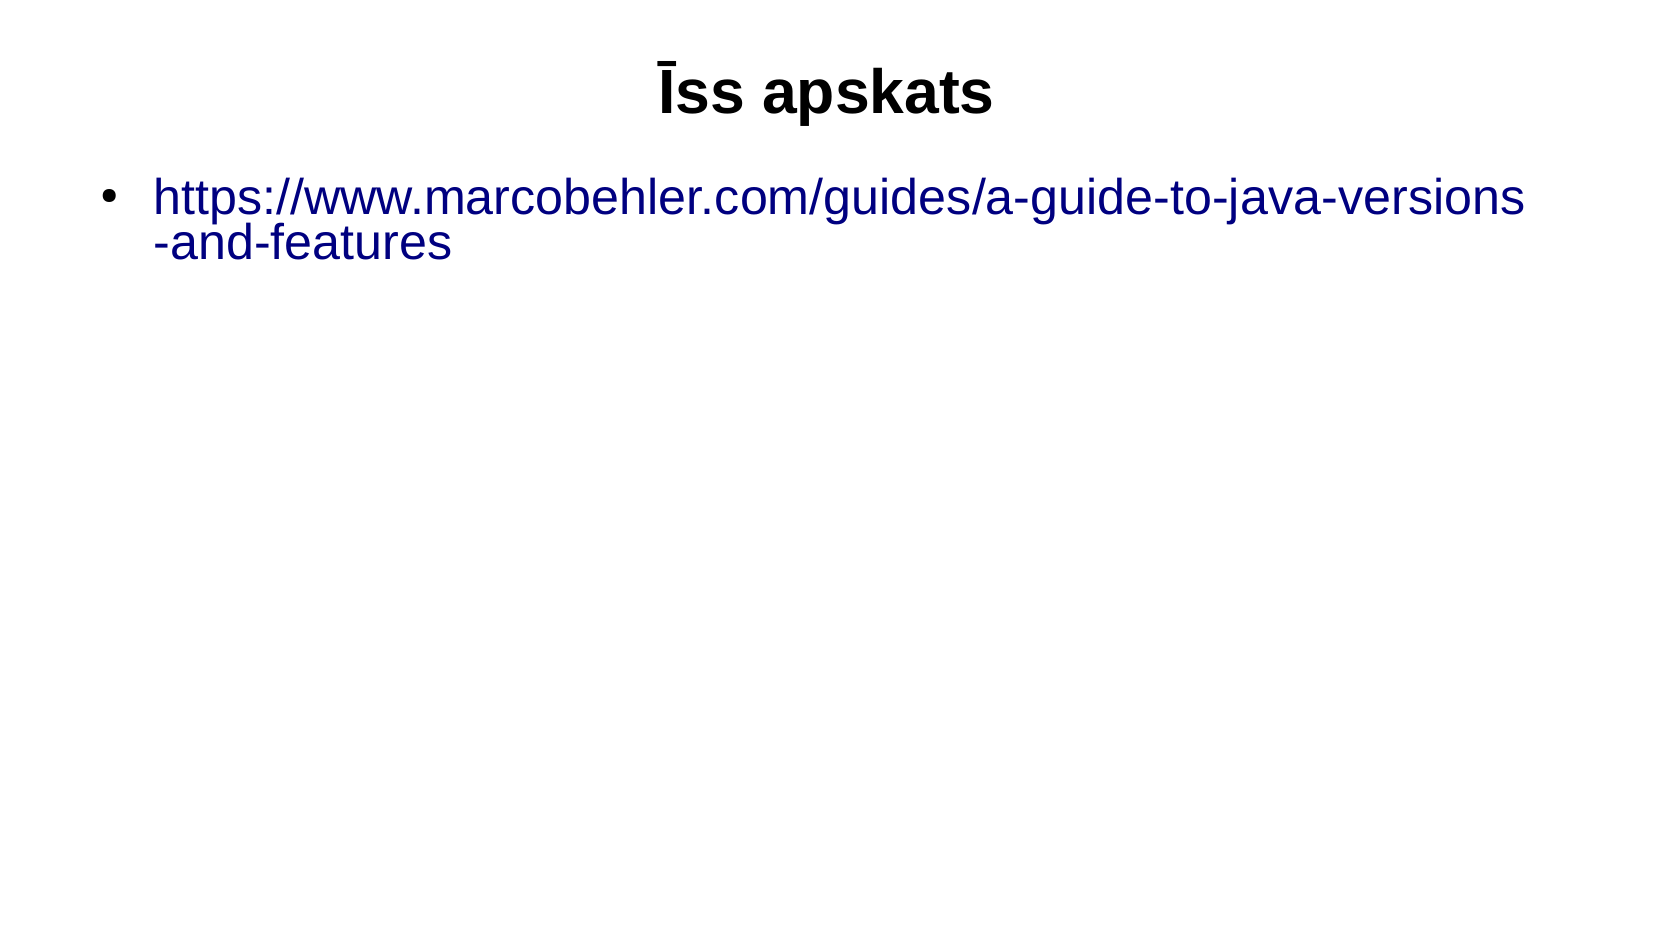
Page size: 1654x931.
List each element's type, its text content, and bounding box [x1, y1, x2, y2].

title Īss apskats [82, 37, 1571, 147]
list https://www.marcobehler.com/guides/a-guide-to-java-versions-and-features [82, 168, 1538, 889]
